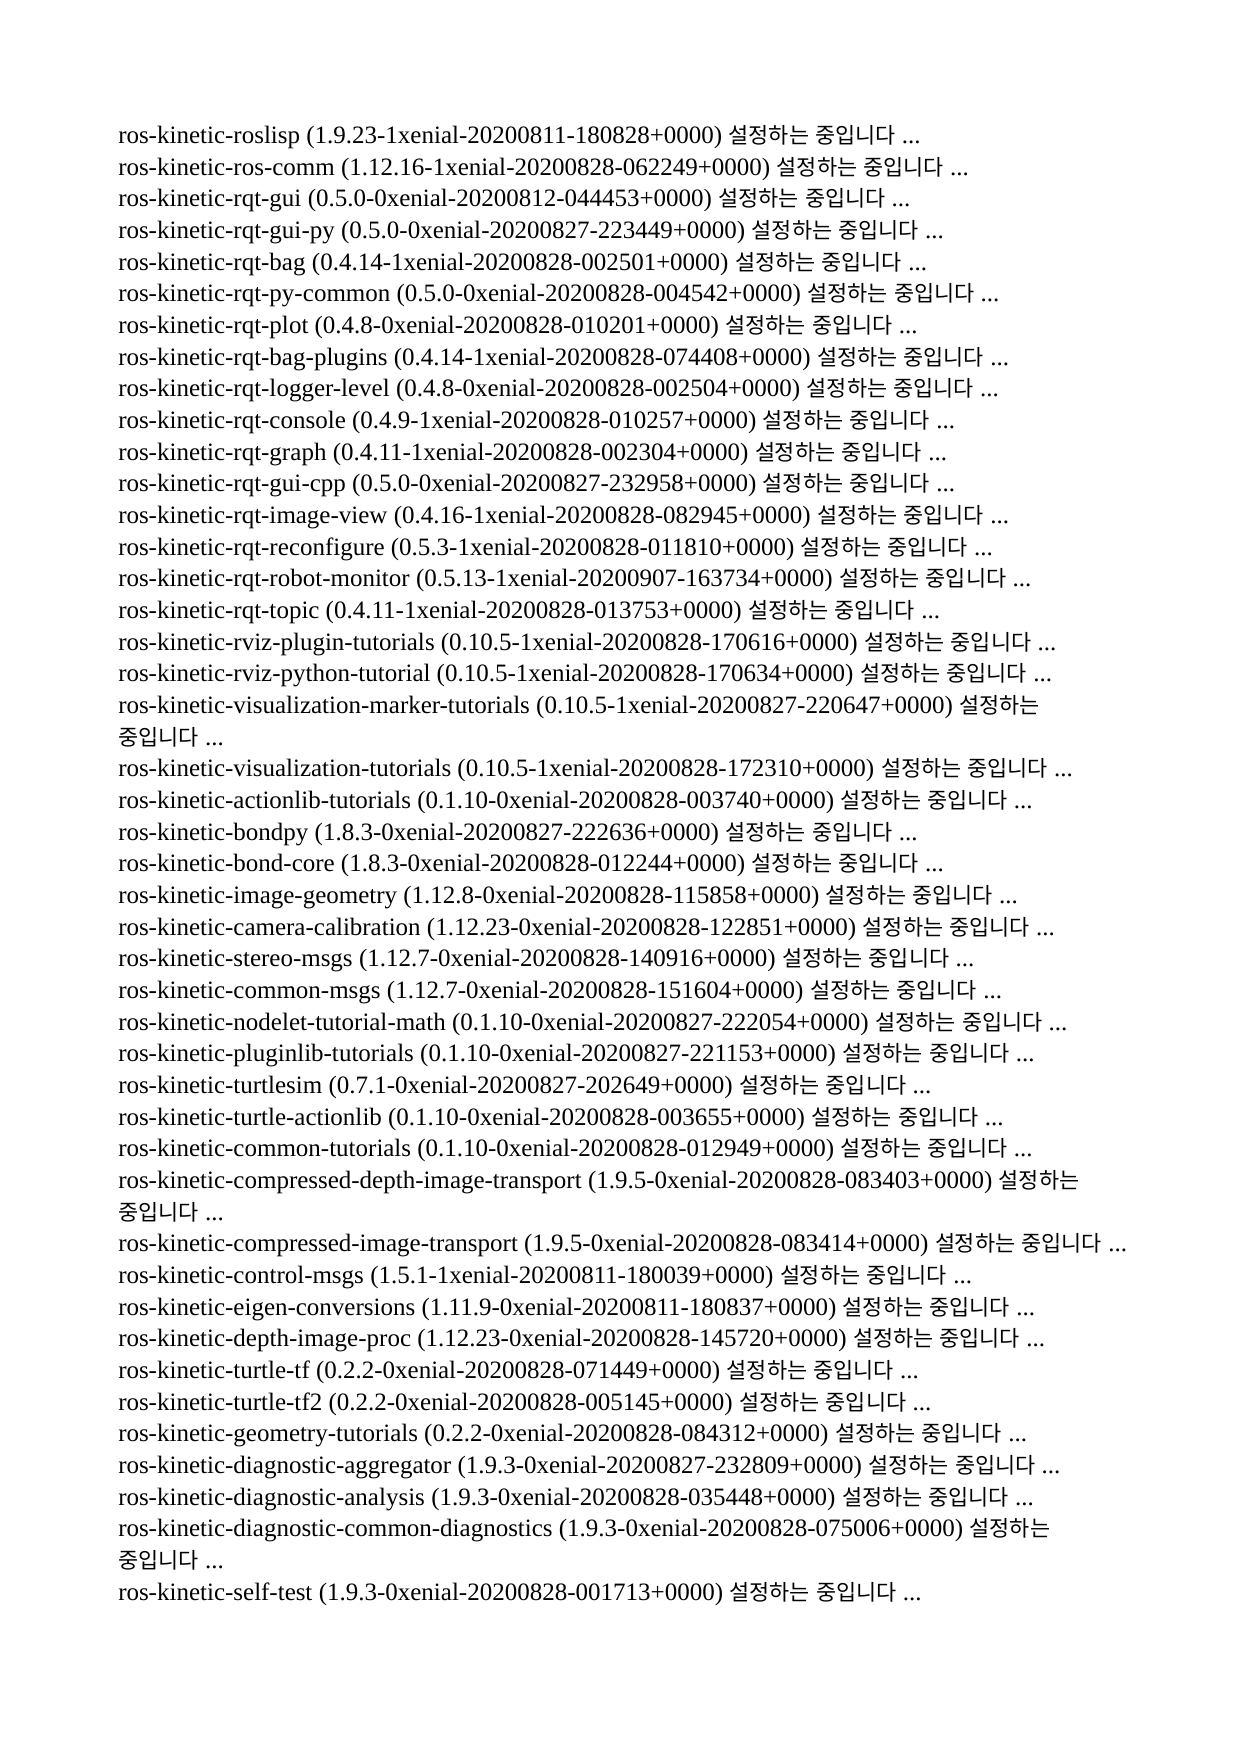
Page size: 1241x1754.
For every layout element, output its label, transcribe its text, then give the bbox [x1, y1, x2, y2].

text ros-kinetic-rqt-reconfigure (0.5.3-1xenial-20200828-011810+0000) 설정하는 중입니다 ... [118, 530, 1122, 561]
text ros-kinetic-diagnostic-common-diagnostics (1.9.3-0xenial-20200828-075006+0000) 설정하는 중입니다 ... [118, 1511, 1122, 1575]
text ros-kinetic-depth-image-proc (1.12.23-0xenial-20200828-145720+0000) 설정하는 중입니다 ... [118, 1321, 1122, 1353]
text ros-kinetic-rqt-console (0.4.9-1xenial-20200828-010257+0000) 설정하는 중입니다 ... [118, 403, 1122, 435]
text ros-kinetic-rqt-gui (0.5.0-0xenial-20200812-044453+0000) 설정하는 중입니다 ... [118, 181, 1122, 213]
text ros-kinetic-stereo-msgs (1.12.7-0xenial-20200828-140916+0000) 설정하는 중입니다 ... [118, 941, 1122, 973]
text ros-kinetic-rviz-python-tutorial (0.10.5-1xenial-20200828-170634+0000) 설정하는 중입니다 ... [118, 656, 1122, 688]
text ros-kinetic-visualization-tutorials (0.10.5-1xenial-20200828-172310+0000) 설정하는 중입니다 ... [118, 751, 1122, 783]
text ros-kinetic-diagnostic-aggregator (1.9.3-0xenial-20200827-232809+0000) 설정하는 중입니다 ... [118, 1448, 1122, 1480]
text ros-kinetic-rqt-logger-level (0.4.8-0xenial-20200828-002504+0000) 설정하는 중입니다 ... [118, 371, 1122, 403]
text ros-kinetic-diagnostic-analysis (1.9.3-0xenial-20200828-035448+0000) 설정하는 중입니다 ... [118, 1480, 1122, 1511]
text ros-kinetic-turtle-actionlib (0.1.10-0xenial-20200828-003655+0000) 설정하는 중입니다 ... [118, 1100, 1122, 1131]
text ros-kinetic-rqt-robot-monitor (0.5.13-1xenial-20200907-163734+0000) 설정하는 중입니다 ... [118, 561, 1122, 593]
text ros-kinetic-bond-core (1.8.3-0xenial-20200828-012244+0000) 설정하는 중입니다 ... [118, 846, 1122, 878]
text ros-kinetic-common-msgs (1.12.7-0xenial-20200828-151604+0000) 설정하는 중입니다 ... [118, 973, 1122, 1005]
text ros-kinetic-rqt-bag (0.4.14-1xenial-20200828-002501+0000) 설정하는 중입니다 ... [118, 245, 1122, 276]
text ros-kinetic-actionlib-tutorials (0.1.10-0xenial-20200828-003740+0000) 설정하는 중입니다 ... [118, 783, 1122, 815]
text ros-kinetic-rviz-plugin-tutorials (0.10.5-1xenial-20200828-170616+0000) 설정하는 중입니다 ... [118, 625, 1122, 656]
text ros-kinetic-turtle-tf2 (0.2.2-0xenial-20200828-005145+0000) 설정하는 중입니다 ... [118, 1385, 1122, 1416]
text ros-kinetic-pluginlib-tutorials (0.1.10-0xenial-20200827-221153+0000) 설정하는 중입니다 ... [118, 1036, 1122, 1068]
text ros-kinetic-rqt-topic (0.4.11-1xenial-20200828-013753+0000) 설정하는 중입니다 ... [118, 593, 1122, 625]
text ros-kinetic-rqt-bag-plugins (0.4.14-1xenial-20200828-074408+0000) 설정하는 중입니다 ... [118, 340, 1122, 371]
text ros-kinetic-common-tutorials (0.1.10-0xenial-20200828-012949+0000) 설정하는 중입니다 ... [118, 1131, 1122, 1163]
text ros-kinetic-rqt-image-view (0.4.16-1xenial-20200828-082945+0000) 설정하는 중입니다 ... [118, 498, 1122, 530]
text ros-kinetic-control-msgs (1.5.1-1xenial-20200811-180039+0000) 설정하는 중입니다 ... [118, 1258, 1122, 1290]
text ros-kinetic-compressed-image-transport (1.9.5-0xenial-20200828-083414+0000) 설정하는 중입니다 ... [118, 1226, 1122, 1258]
text ros-kinetic-nodelet-tutorial-math (0.1.10-0xenial-20200827-222054+0000) 설정하는 중입니다 ... [118, 1005, 1122, 1036]
text ros-kinetic-compressed-depth-image-transport (1.9.5-0xenial-20200828-083403+0000) 설정하는 중입니다 ... [118, 1163, 1122, 1226]
text ros-kinetic-ros-comm (1.12.16-1xenial-20200828-062249+0000) 설정하는 중입니다 ... [118, 150, 1122, 181]
text ros-kinetic-rqt-gui-cpp (0.5.0-0xenial-20200827-232958+0000) 설정하는 중입니다 ... [118, 466, 1122, 498]
text ros-kinetic-geometry-tutorials (0.2.2-0xenial-20200828-084312+0000) 설정하는 중입니다 ... [118, 1416, 1122, 1448]
text ros-kinetic-visualization-marker-tutorials (0.10.5-1xenial-20200827-220647+0000) 설정하는 중입니다 ... [118, 688, 1122, 751]
text ros-kinetic-image-geometry (1.12.8-0xenial-20200828-115858+0000) 설정하는 중입니다 ... [118, 878, 1122, 910]
text ros-kinetic-rqt-graph (0.4.11-1xenial-20200828-002304+0000) 설정하는 중입니다 ... [118, 435, 1122, 466]
text ros-kinetic-eigen-conversions (1.11.9-0xenial-20200811-180837+0000) 설정하는 중입니다 ... [118, 1290, 1122, 1321]
text ros-kinetic-turtlesim (0.7.1-0xenial-20200827-202649+0000) 설정하는 중입니다 ... [118, 1068, 1122, 1100]
text ros-kinetic-camera-calibration (1.12.23-0xenial-20200828-122851+0000) 설정하는 중입니다 ... [118, 910, 1122, 941]
text ros-kinetic-self-test (1.9.3-0xenial-20200828-001713+0000) 설정하는 중입니다 ... [118, 1575, 1122, 1606]
text ros-kinetic-rqt-plot (0.4.8-0xenial-20200828-010201+0000) 설정하는 중입니다 ... [118, 308, 1122, 340]
text ros-kinetic-rqt-py-common (0.5.0-0xenial-20200828-004542+0000) 설정하는 중입니다 ... [118, 276, 1122, 308]
text ros-kinetic-roslisp (1.9.23-1xenial-20200811-180828+0000) 설정하는 중입니다 ... [118, 118, 1122, 150]
text ros-kinetic-bondpy (1.8.3-0xenial-20200827-222636+0000) 설정하는 중입니다 ... [118, 815, 1122, 846]
text ros-kinetic-rqt-gui-py (0.5.0-0xenial-20200827-223449+0000) 설정하는 중입니다 ... [118, 213, 1122, 245]
text ros-kinetic-turtle-tf (0.2.2-0xenial-20200828-071449+0000) 설정하는 중입니다 ... [118, 1353, 1122, 1385]
